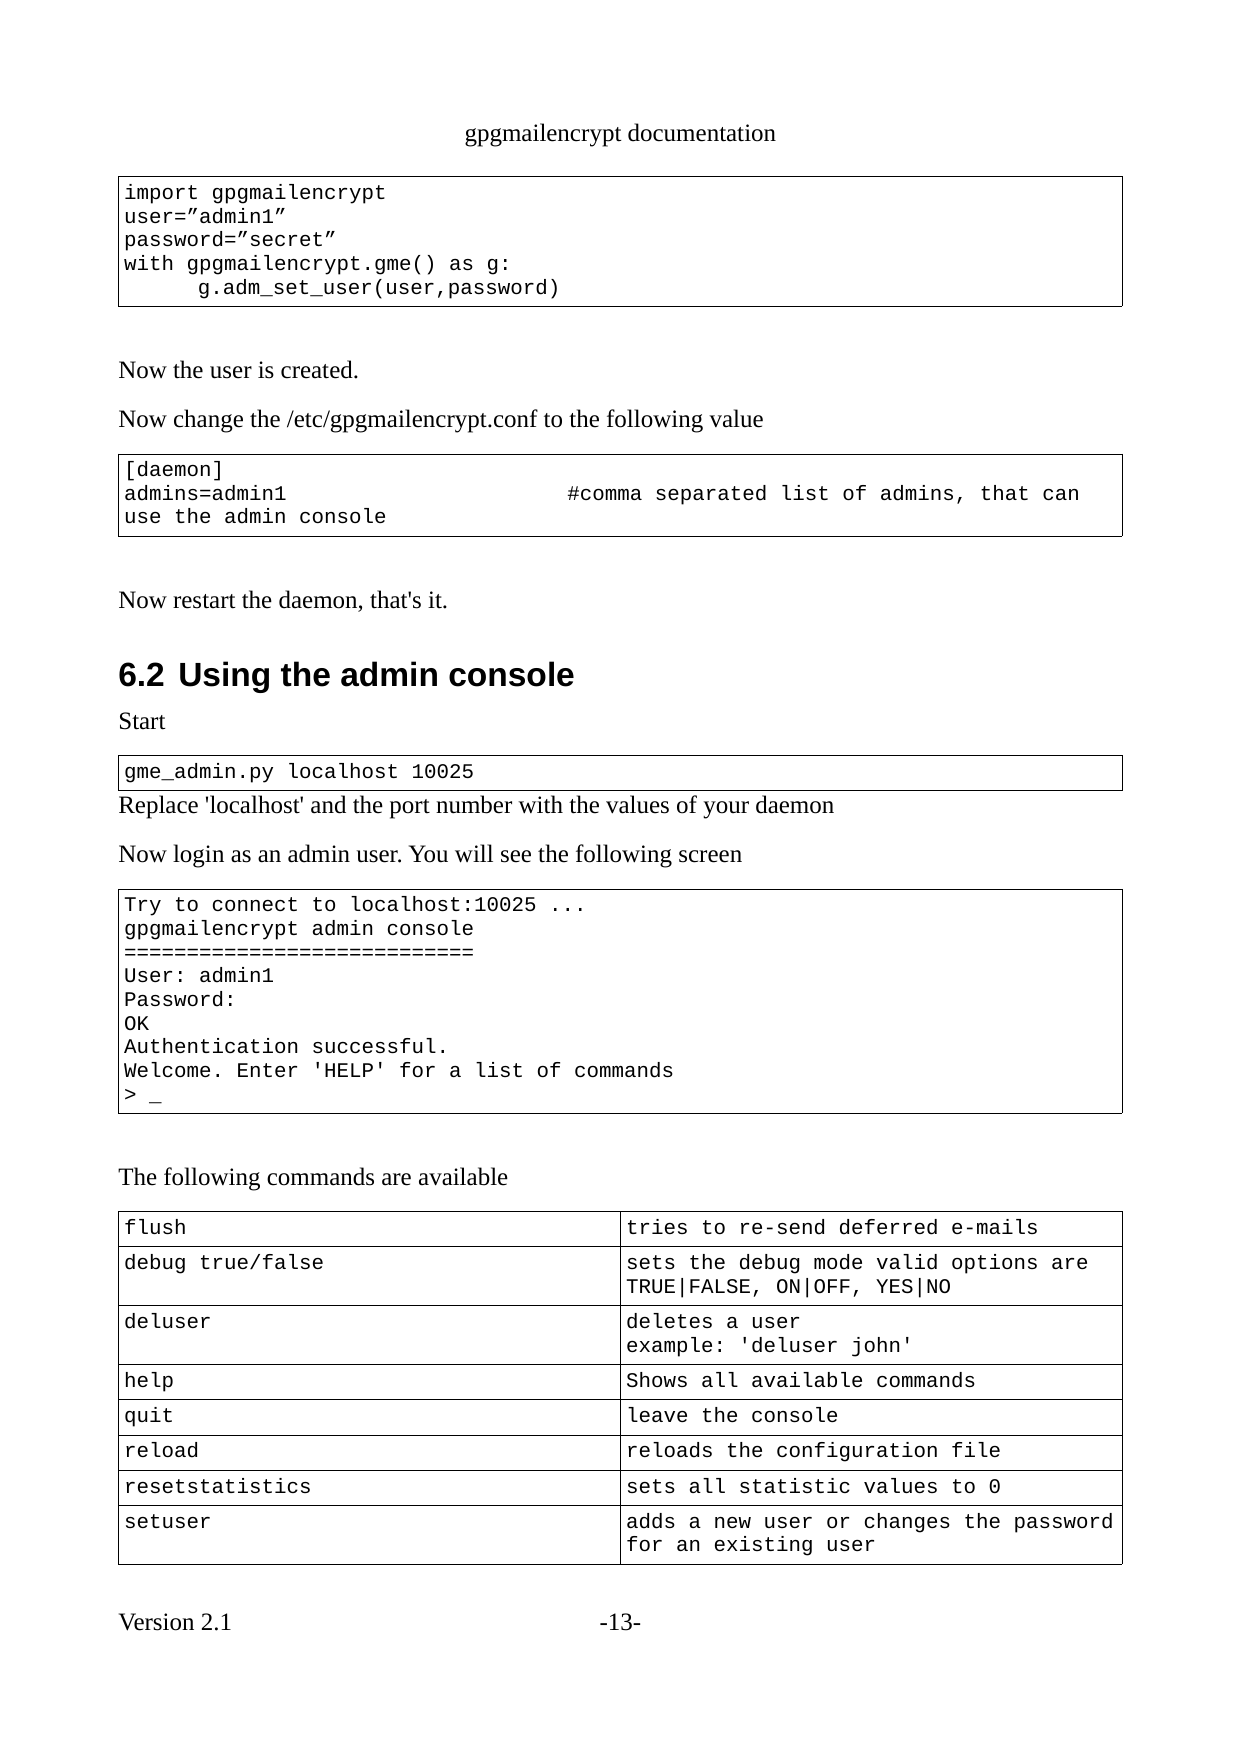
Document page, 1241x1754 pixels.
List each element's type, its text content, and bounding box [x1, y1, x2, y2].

table_cell Shows all available commands [621, 1365, 1122, 1399]
text Now the user is created. [118, 355, 1122, 384]
text Start [118, 706, 1122, 735]
subtitle Using the admin console [118, 655, 1122, 694]
table_cell reloads the configuration file [621, 1436, 1122, 1470]
table_header [daemon] admins=admin1 #comma separated list of admins, that can use the admin console [119, 455, 1122, 536]
table_cell leave the console [621, 1400, 1122, 1434]
table_cell quit [119, 1400, 620, 1434]
table_header Try to connect to localhost:10025 ... gpgmailencrypt admin console ============================ User: admin1 Password: OK Authentication successful. Welcome. Enter 'HELP' for a list of commands > _ [119, 890, 1122, 1113]
table_cell sets the debug mode valid options are TRUE|FALSE, ON|OFF, YES|NO [621, 1247, 1122, 1305]
text Now restart the daemon, that's it. [118, 585, 1122, 614]
table_cell deletes a user example: 'deluser john' [621, 1306, 1122, 1364]
table_cell help [119, 1365, 620, 1399]
table_header gme_admin.py localhost 10025 [119, 756, 1122, 790]
text Now change the /etc/gpgmailencrypt.conf to the following value [118, 404, 1122, 433]
table_cell resetstatistics [119, 1471, 620, 1505]
table_cell adds a new user or changes the password for an existing user [621, 1506, 1122, 1564]
table_cell setuser [119, 1506, 620, 1564]
text Replace 'localhost' and the port number with the values of your daemon [118, 791, 1122, 819]
table_header tries to re-send deferred e-mails [621, 1212, 1122, 1246]
table_header flush [119, 1212, 620, 1246]
text The following commands are available [118, 1162, 1122, 1191]
table_cell deluser [119, 1306, 620, 1364]
table_cell sets all statistic values to 0 [621, 1471, 1122, 1505]
table_cell debug true/false [119, 1247, 620, 1305]
text Now login as an admin user. You will see the following screen [118, 839, 1122, 868]
table_cell reload [119, 1436, 620, 1470]
table_header import gpgmailencrypt user=”admin1” password=”secret” with gpgmailencrypt.gme() as g: g.adm_set_user(user,password) [119, 177, 1122, 306]
